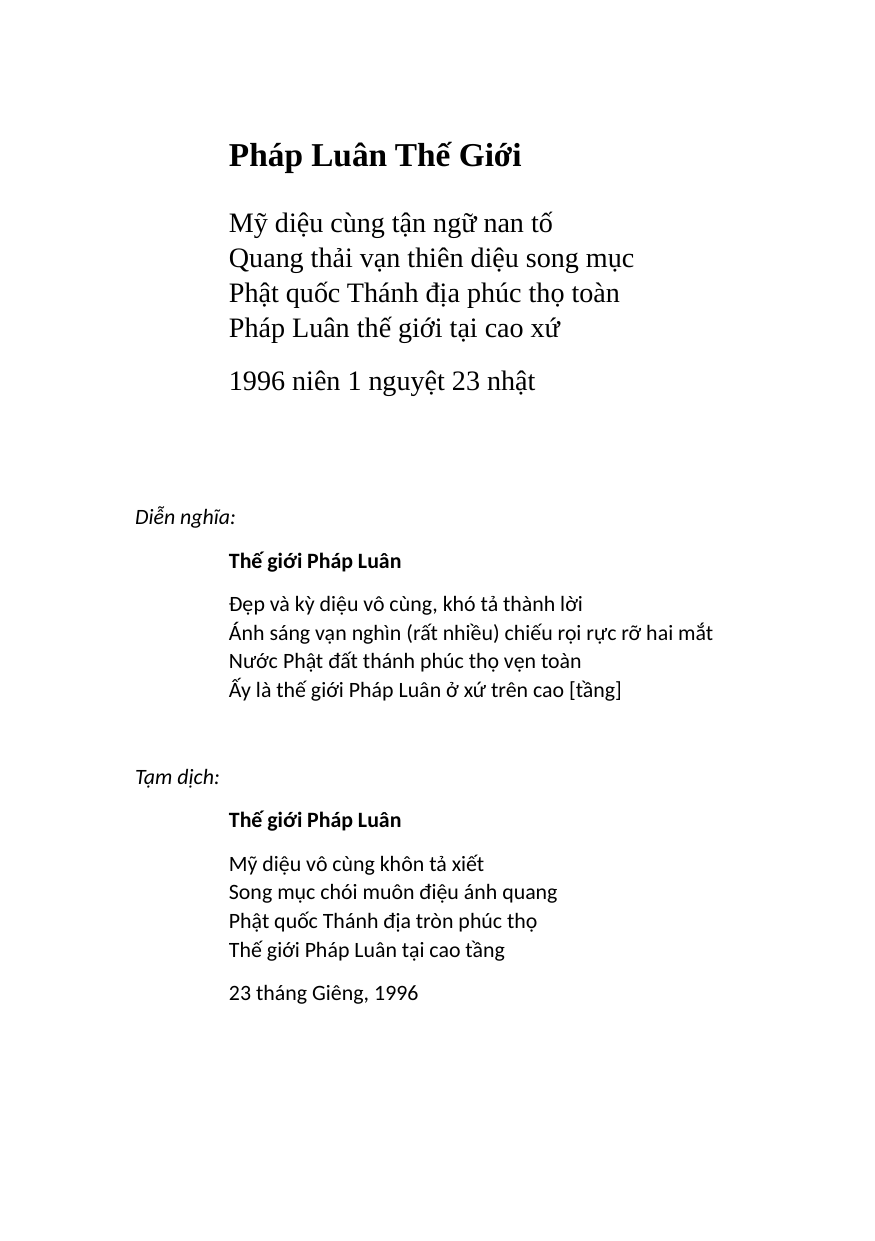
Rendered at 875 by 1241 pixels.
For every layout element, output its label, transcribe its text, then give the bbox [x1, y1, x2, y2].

text Diễn nghĩa: [135, 503, 739, 530]
text Mỹ diệu vô cùng khôn tả xiết Song mục chói muôn điệu ánh quang Phật quốc Thánh địa tròn phúc thọ Thế giới Pháp Luân tại cao tầng [229, 850, 739, 963]
text Thế giới Pháp Luân [229, 547, 739, 573]
text Tạm dịch: [135, 763, 739, 790]
text 1996 niên 1 nguyệt 23 nhật [229, 364, 739, 396]
text Mỹ diệu cùng tận ngữ nan tố Quang thải vạn thiên diệu song mục Phật quốc Thánh địa phúc thọ toàn Pháp Luân thế giới tại cao xứ [229, 206, 739, 343]
text 23 tháng Giêng, 1996 [229, 979, 739, 1006]
text Thế giới Pháp Luân [229, 806, 739, 833]
subtitle Pháp Luân Thế Giới [229, 135, 739, 173]
text Đẹp và kỳ diệu vô cùng, khó tả thành lời Ánh sáng vạn nghìn (rất nhiều) chiếu rọi rực rỡ hai mắt Nước Phật đất thánh phúc thọ vẹn toàn Ấy là thế giới Pháp Luân ở xứ trên cao [tầng] [229, 590, 739, 703]
